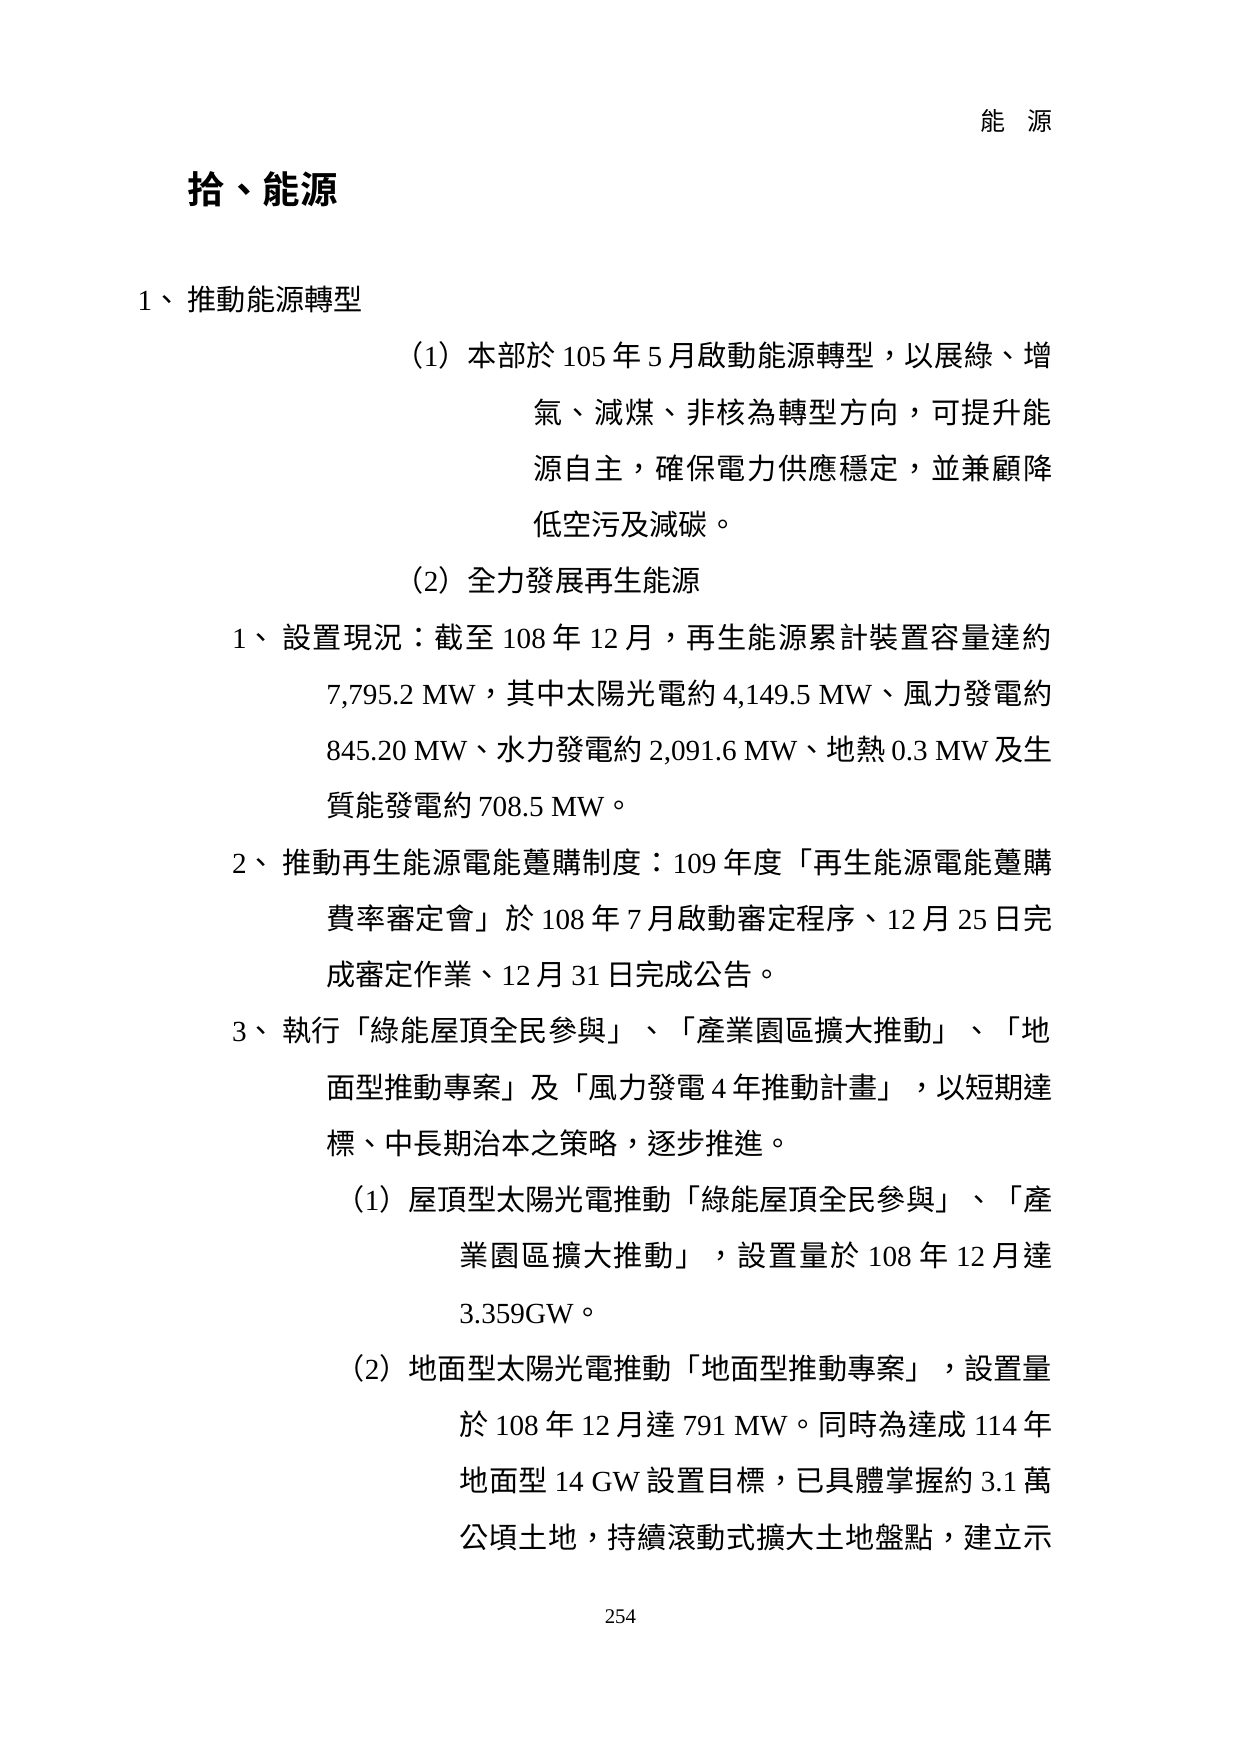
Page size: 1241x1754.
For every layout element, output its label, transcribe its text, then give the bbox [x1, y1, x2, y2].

list 本部於105年5月啟動能源轉型，以展綠、增氣、減煤、非核為轉型方向，可提升能源自主，確保電力供應穩定，並兼顧降低空污及減碳。 [394, 322, 1053, 547]
list 執行「綠能屋頂全民參與」、「產業園區擴大推動」、「地面型推動專案」及「風力發電4年推動計畫」，以短期達標、中長期治本之策略，逐步推進。 [232, 997, 1053, 1166]
list 推動再生能源電能躉購制度：109年度「再生能源電能躉購費率審定會」於108年7月啟動審定程序、12月25日完成審定作業、12月31日完成公告。 [232, 828, 1053, 997]
list 屋頂型太陽光電推動「綠能屋頂全民參與」、「產業園區擴大推動」，設置量於108年12月達3.359GW。 [335, 1166, 1053, 1334]
subtitle 拾、能源 [187, 158, 1053, 214]
list 地面型太陽光電推動「地面型推動專案」，設置量於108年12月達791 MW。同時為達成114年地面型14 GW設置目標，已具體掌握約3.1萬公頃土地，持續滾動式擴大土地盤點，建立示 [335, 1334, 1053, 1559]
list 全力發展再生能源 [394, 547, 1053, 603]
list 推動能源轉型 [137, 266, 1053, 322]
list 設置現況：截至108年12月，再生能源累計裝置容量達約7,795.2 MW，其中太陽光電約4,149.5 MW、風力發電約845.20 MW、水力發電約2,091.6 MW、地熱0.3 MW及生質能發電約708.5 MW。 [232, 603, 1053, 828]
